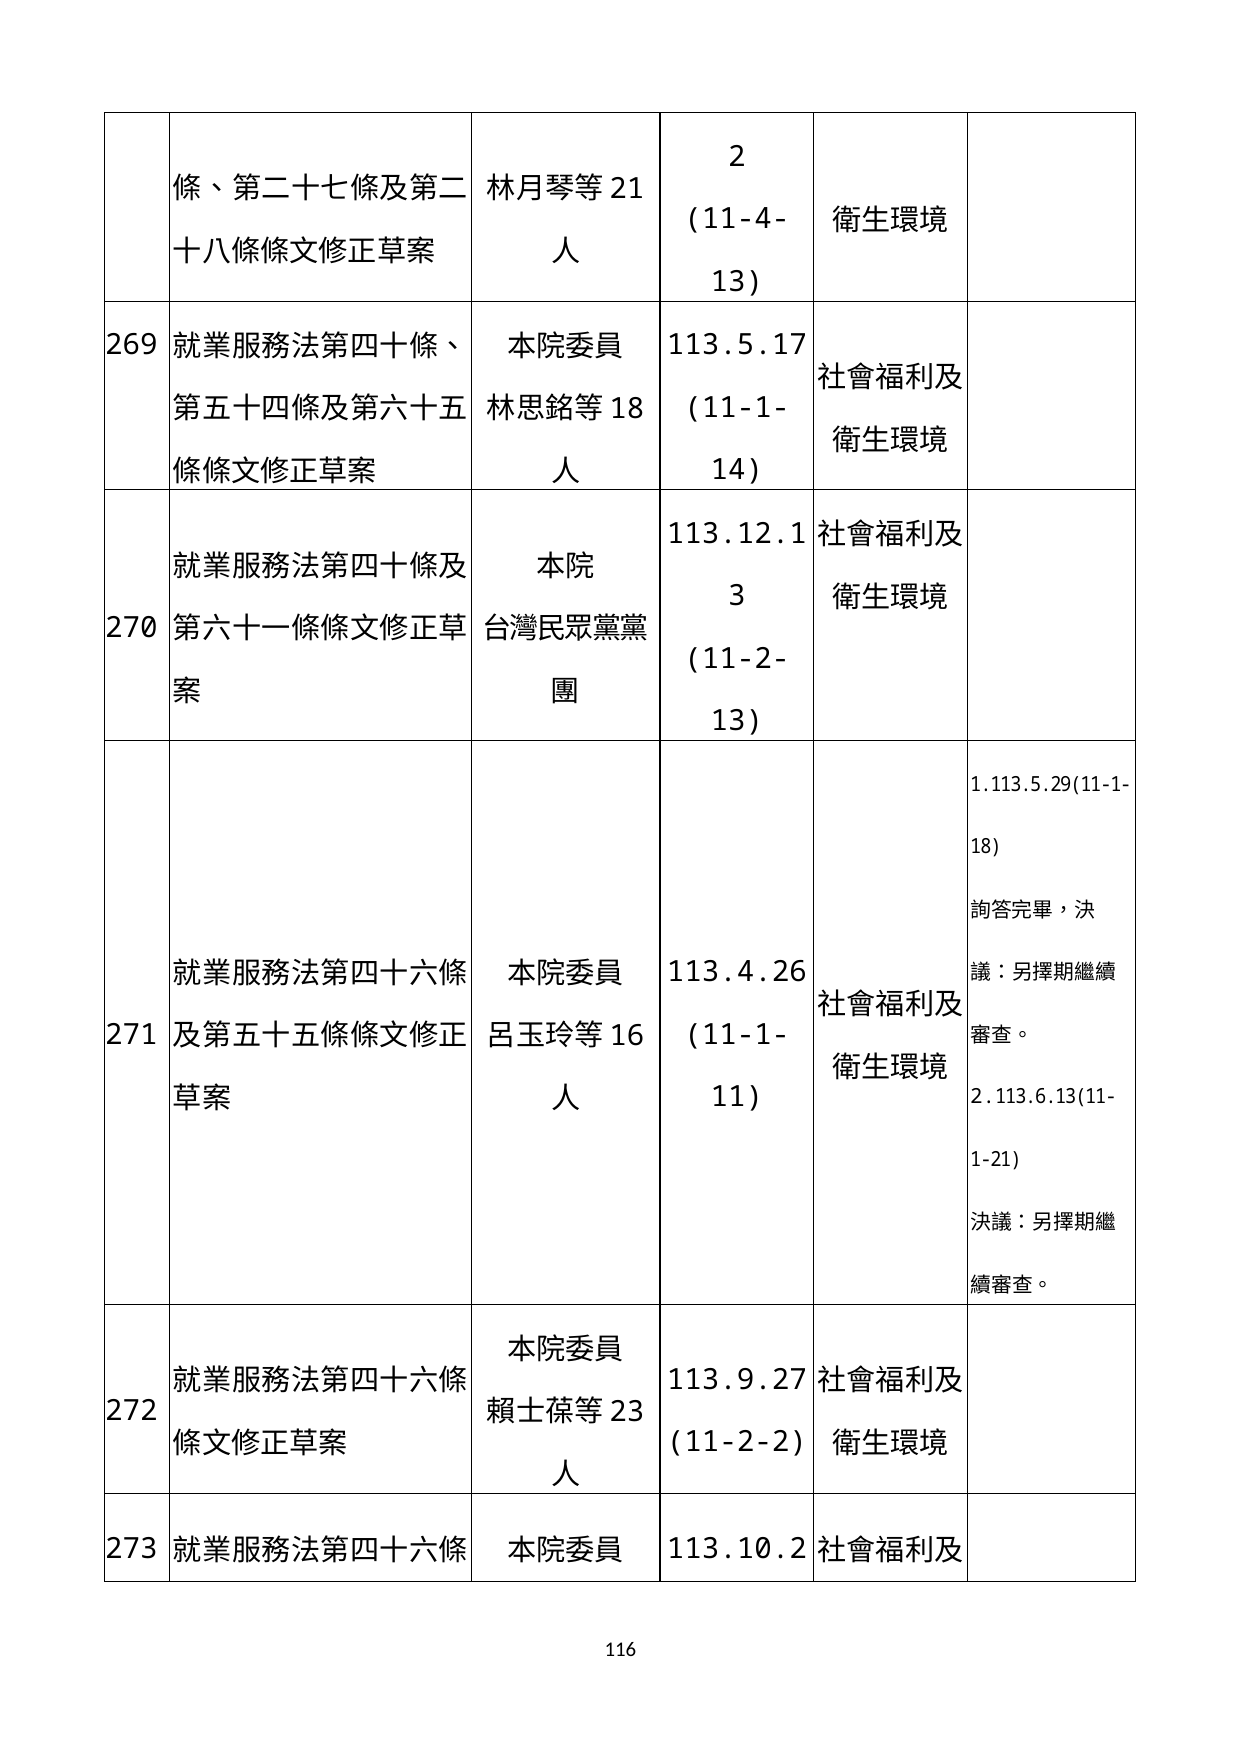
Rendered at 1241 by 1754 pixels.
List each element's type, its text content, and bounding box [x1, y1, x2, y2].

table_cell [968, 1494, 1135, 1581]
table_cell [105, 490, 169, 740]
table_cell 社會福利及衛生環境 [814, 490, 967, 740]
table_cell 就業服務法第四十條、第五十四條及第六十五條條文修正草案 [170, 302, 471, 489]
table_cell 社會福利及衛生環境 [814, 302, 967, 489]
table_cell 就業服務法第四十條及第六十一條條文修正草案 [170, 490, 471, 740]
table_cell 條、第二十七條及第二十八條條文修正草案 [170, 113, 471, 301]
table_cell 本院 台灣民眾黨黨團 [472, 490, 659, 740]
table_cell 就業服務法第四十六條條文修正草案 [170, 1305, 471, 1492]
table_cell [968, 1305, 1135, 1492]
table_cell 社會福利及 [814, 1494, 967, 1581]
table_cell [105, 1305, 169, 1492]
table_cell 本院委員 呂玉玲等16人 [472, 741, 659, 1304]
table_cell [105, 741, 169, 1304]
table_cell 1.113.5.29(11-1-18) 詢答完畢，決議：另擇期繼續審查。 2.113.6.13(11-1-21) 決議：另擇期繼續審查。 [968, 741, 1135, 1304]
table_cell 就業服務法第四十六條 [170, 1494, 471, 1581]
table_cell 本院委員 [472, 1494, 659, 1581]
table_cell [968, 113, 1135, 301]
table_cell 林月琴等21人 [472, 113, 659, 301]
table_cell 2 (11-4-13) [661, 113, 813, 301]
table_cell 就業服務法第四十六條及第五十五條條文修正草案 [170, 741, 471, 1304]
table_cell 本院委員 林思銘等18人 [472, 302, 659, 489]
table_cell 社會福利及衛生環境 [814, 741, 967, 1304]
table_cell [968, 490, 1135, 740]
table_cell [968, 302, 1135, 489]
table_cell [105, 113, 169, 301]
table_cell [105, 302, 169, 489]
table_cell 衛生環境 [814, 113, 967, 301]
table_cell 113.4.26 (11-1-11) [661, 741, 813, 1304]
table_cell 社會福利及衛生環境 [814, 1305, 967, 1492]
table_cell 113.5.17 (11-1-14) [661, 302, 813, 489]
table_cell 113.9.27 (11-2-2) [661, 1305, 813, 1492]
table_cell 113.10.2 [661, 1494, 813, 1581]
table_cell 本院委員 賴士葆等23人 [472, 1305, 659, 1492]
table_cell 113.12.13 (11-2-13) [661, 490, 813, 740]
table_cell [105, 1494, 169, 1581]
